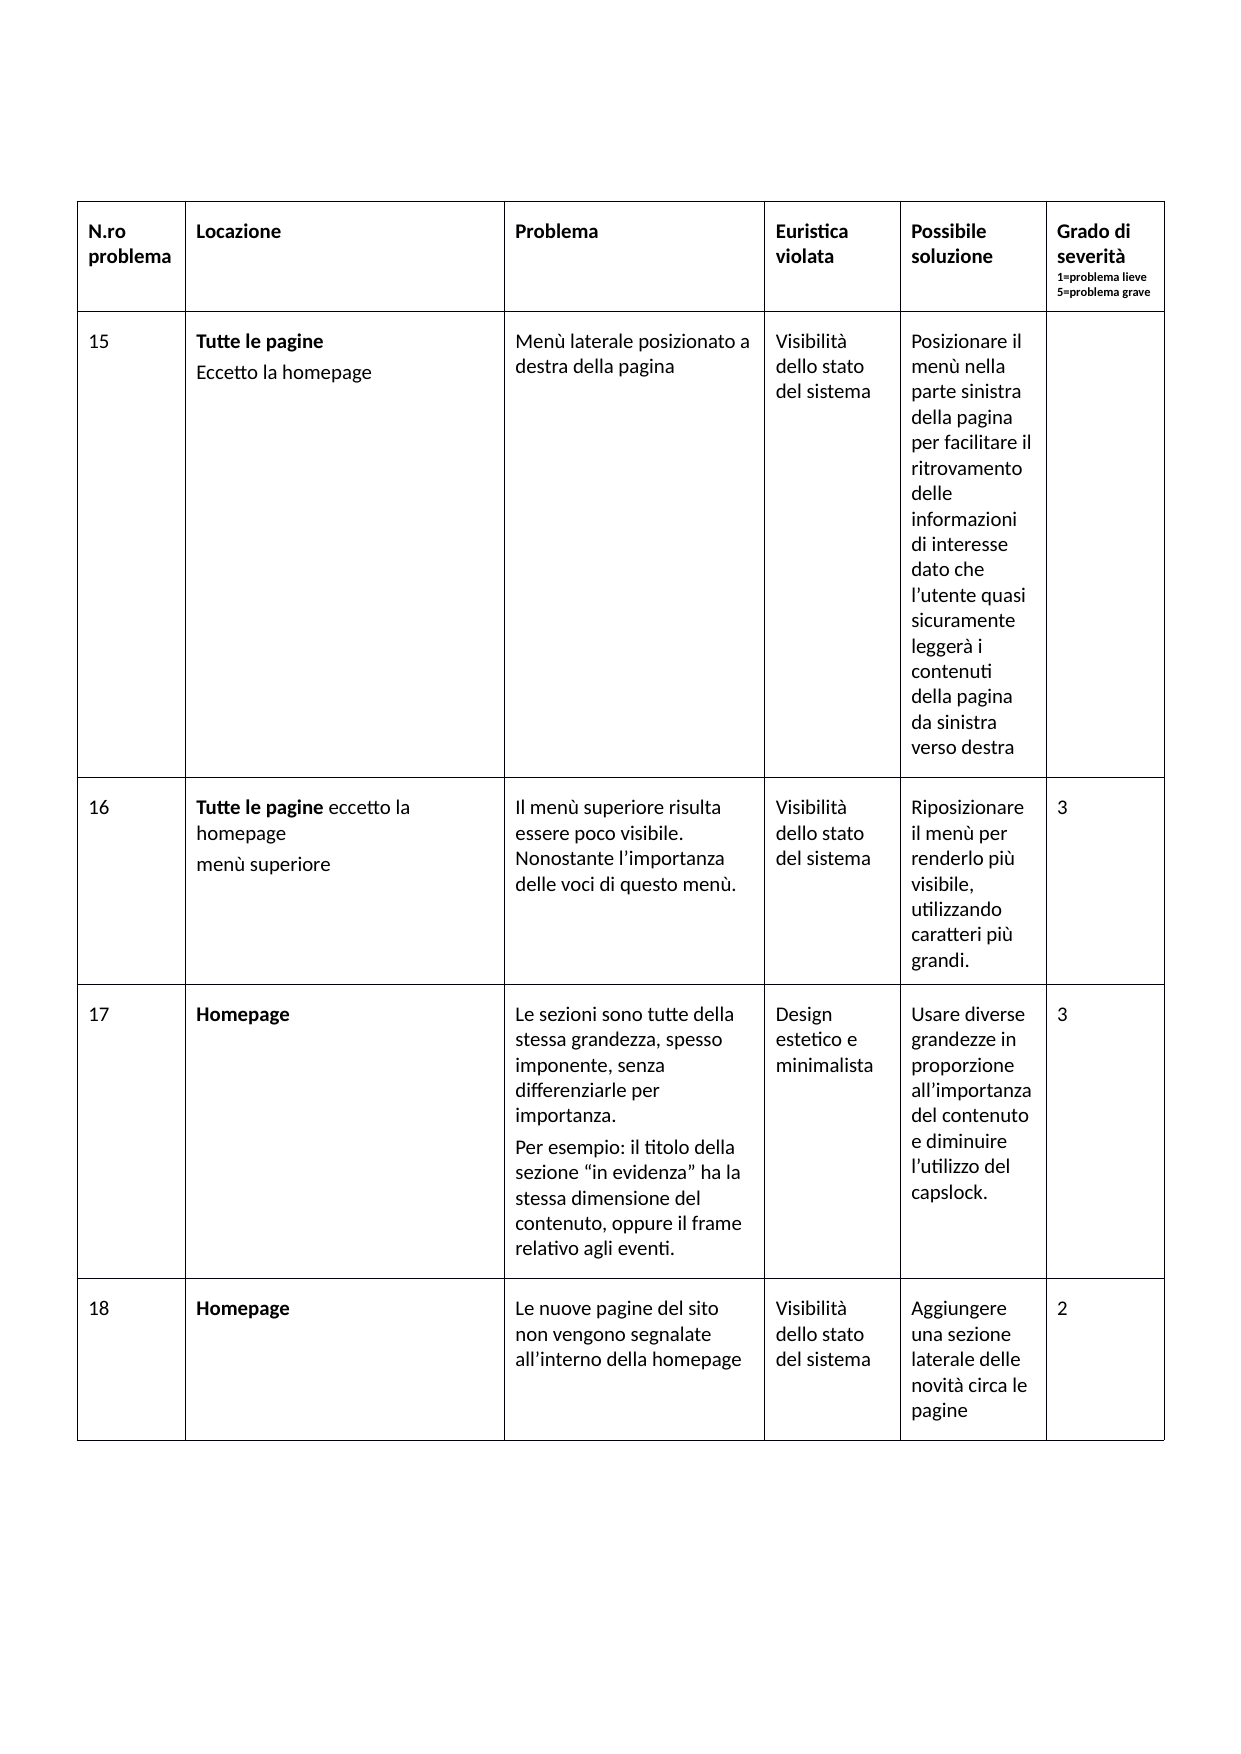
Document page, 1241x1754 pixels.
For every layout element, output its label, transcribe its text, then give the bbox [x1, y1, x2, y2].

table_cell Homepage [186, 1279, 504, 1440]
table_cell 3 [1047, 778, 1164, 984]
table_cell [1047, 312, 1164, 777]
table_cell Visibilità dello stato del sistema [765, 312, 900, 777]
table_cell 18 [78, 1279, 185, 1440]
table_cell 2 [1047, 1279, 1164, 1440]
table_cell Riposizionare il menù per renderlo più visibile, utilizzando caratteri più grandi. [901, 778, 1046, 984]
table_cell Il menù superiore risulta essere poco visibile. Nonostante l’importanza delle voci di questo menù. [505, 778, 764, 984]
table_cell Design estetico e minimalista [765, 985, 900, 1278]
table_header Problema [505, 202, 764, 311]
table_cell Homepage [186, 985, 504, 1278]
table_cell 16 [78, 778, 185, 984]
table_header N.ro problema [78, 202, 185, 311]
table_cell Usare diverse grandezze in proporzione all’importanza del contenuto e diminuire l’utilizzo del capslock. [901, 985, 1046, 1278]
table_header Grado di severità 1=problema lieve 5=problema grave [1047, 202, 1164, 311]
table_cell Visibilità dello stato del sistema [765, 1279, 900, 1440]
table_header Locazione [186, 202, 504, 311]
table_cell Le sezioni sono tutte della stessa grandezza, spesso imponente, senza differenziarle per importanza. Per esempio: il titolo della sezione “in evidenza” ha la stessa dimensione del contenuto, oppure il frame relativo agli eventi. [505, 985, 764, 1278]
table_cell Menù laterale posizionato a destra della pagina [505, 312, 764, 777]
table_cell Tutte le pagine eccetto la homepage menù superiore [186, 778, 504, 984]
table_cell 15 [78, 312, 185, 777]
table_cell Tutte le pagine Eccetto la homepage [186, 312, 504, 777]
table_cell 3 [1047, 985, 1164, 1278]
table_cell Visibilità dello stato del sistema [765, 778, 900, 984]
table_cell Le nuove pagine del sito non vengono segnalate all’interno della homepage [505, 1279, 764, 1440]
table_header Possibile soluzione [901, 202, 1046, 311]
table_cell 17 [78, 985, 185, 1278]
table_header Euristica violata [765, 202, 900, 311]
table_cell Posizionare il menù nella parte sinistra della pagina per facilitare il ritrovamento delle informazioni di interesse dato che l’utente quasi sicuramente leggerà i contenuti della pagina da sinistra verso destra [901, 312, 1046, 777]
table_cell Aggiungere una sezione laterale delle novità circa le pagine [901, 1279, 1046, 1440]
